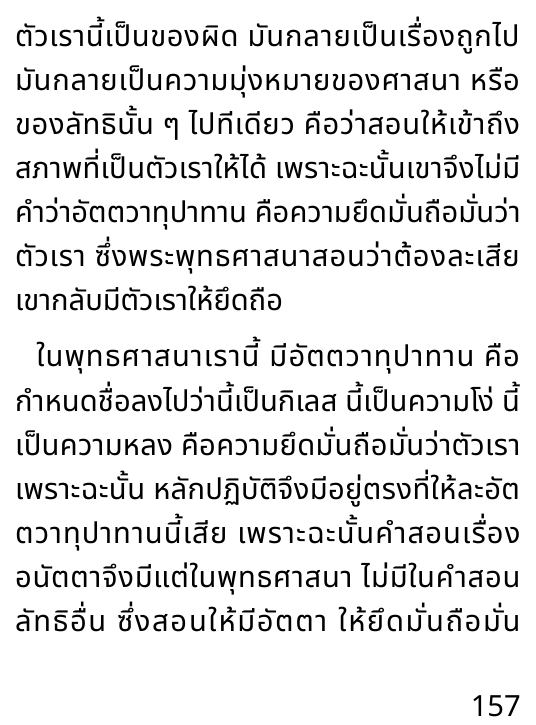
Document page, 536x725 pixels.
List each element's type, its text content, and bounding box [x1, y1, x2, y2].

text ในพุทธศาสนาเรานี้ มีอัตตวาทุปาทาน คือกำหนดชื่อลงไปว่านี้เป็นกิเลส นี้เป็นความโง่ นี้เป็นความหลง คือความยึดมั่นถือมั่นว่าตัวเรา เพราะฉะนั้น หลักปฏิบัติจึงมีอยู่ตรงที่ให้ละอัตตวาทุปาทานนี้เสีย เพราะฉะนั้นคำสอนเรื่องอนัตตาจึงมีแต่ในพุทธศาสนา ไม่มีในคำสอนลัทธิอื่น ซึ่งสอนให้มีอัตตา ให้ยึดมั่นถือมั่น [15, 336, 521, 644]
text ตัวเรานี้เป็นของผิด มันกลายเป็นเรื่องถูกไป มันกลายเป็นความมุ่งหมายของศาสนา หรือของลัทธินั้น ๆ ไปทีเดียว คือว่าสอนให้เข้าถึงสภาพที่เป็นตัวเราให้ได้ เพราะฉะนั้นเขาจึงไม่มีคำว่าอัตตวาทุปาทาน คือความยึดมั่นถือมั่นว่าตัวเรา ซึ่งพระพุทธศาสนาสอนว่าต้องละเสีย เขากลับมีตัวเราให้ยึดถือ [15, 15, 521, 323]
